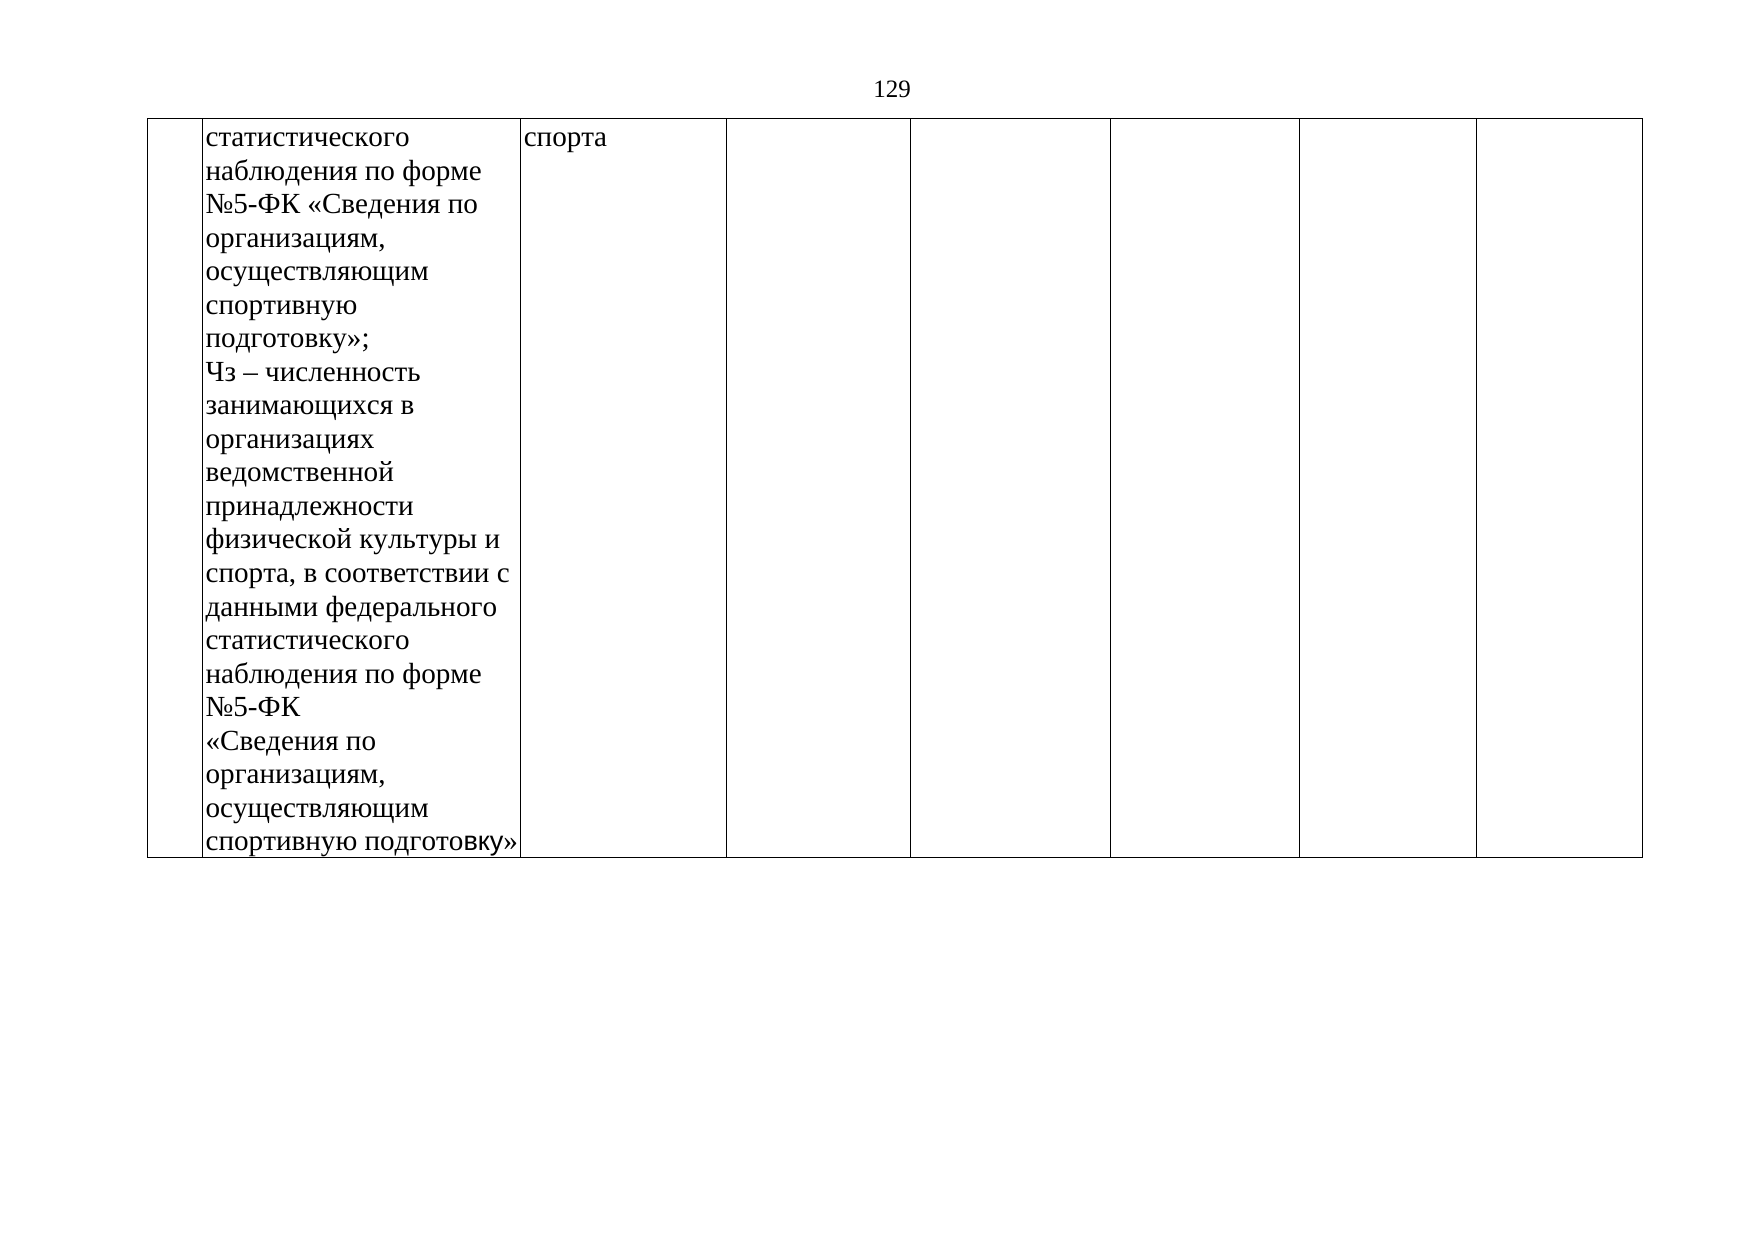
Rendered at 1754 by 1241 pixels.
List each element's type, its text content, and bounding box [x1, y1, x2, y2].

table_cell [727, 119, 910, 857]
table_cell [911, 119, 1110, 857]
table_cell спорта [521, 119, 726, 857]
table_cell [148, 119, 202, 857]
table_cell [1111, 119, 1299, 857]
table_cell [1477, 119, 1642, 857]
table_cell статистического наблюдения по форме №5-ФК «Сведения по организациям, осуществляющим спортивную подготовку»; Чз – численность занимающихся в организациях ведомственной принадлежности физической культуры и спорта, в соответствии с данными федерального статистического наблюдения по форме №5-ФК «Сведения по организациям, осуществляющим спортивную подготовку» [203, 119, 520, 857]
table_cell [1300, 119, 1476, 857]
